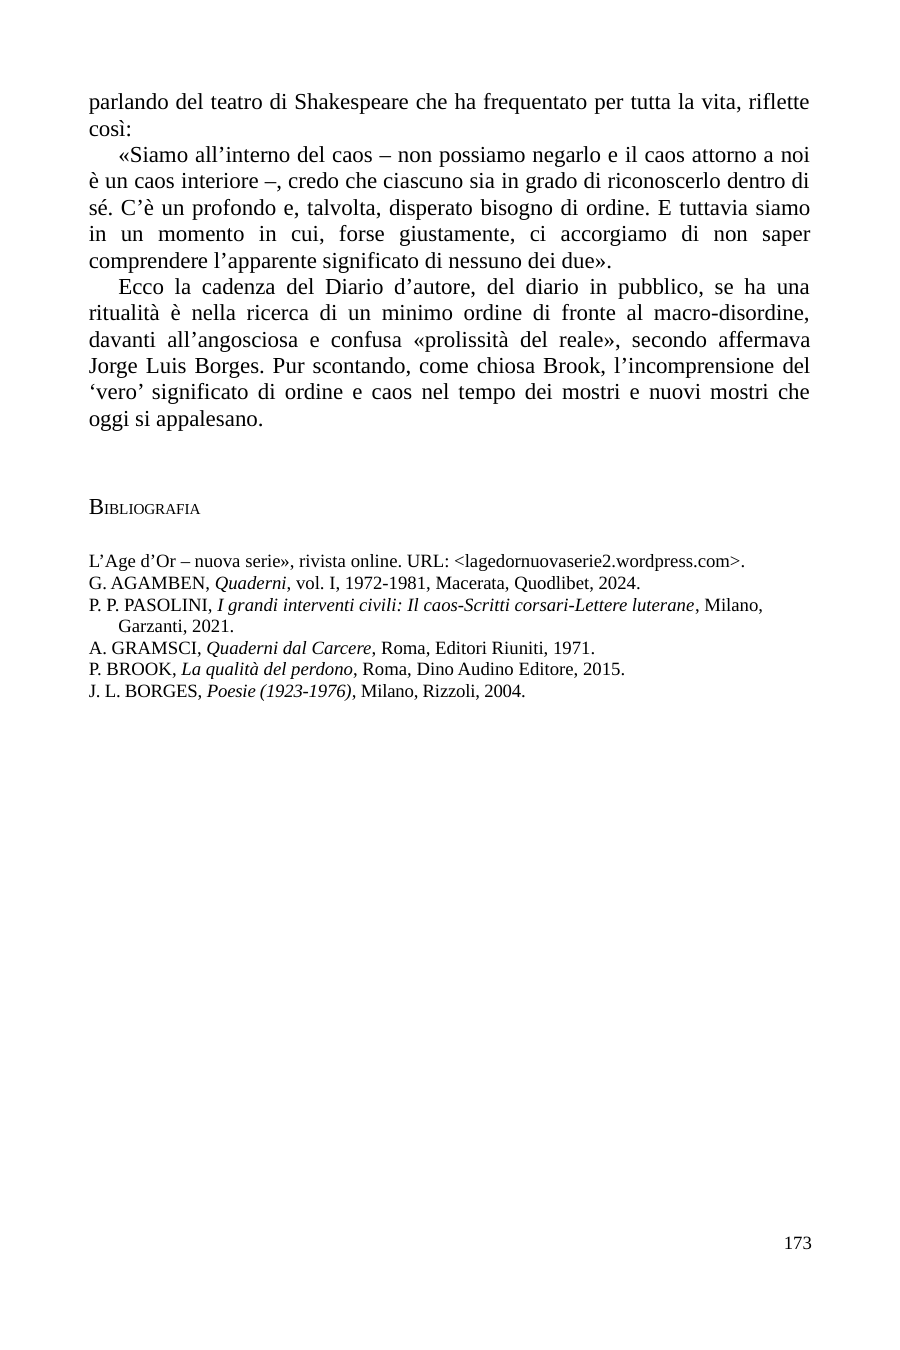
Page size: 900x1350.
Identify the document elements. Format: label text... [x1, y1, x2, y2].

text G. AGAMBEN, Quaderni, vol. I, 1972-1981, Macerata, Quodlibet, 2024. [88, 572, 811, 593]
text P. BROOK, La qualità del perdono, Roma, Dino Audino Editore, 2015. [88, 658, 811, 680]
text «Siamo all’interno del caos – non possiamo negarlo e il caos attorno a noi è un caos interiore –, credo che ciascuno sia in grado di riconoscerlo dentro di sé. C’è un profondo e, talvolta, disperato bisogno di ordine. E tuttavia siamo in un momento in cui, forse giustamente, ci accorgiamo di non saper comprendere l’apparente significato di nessuno dei due». [88, 141, 811, 273]
text L’Age d’Or – nuova serie», rivista online. URL: <lagedornuovaserie2.wordpress.com>. [88, 550, 811, 572]
text Ecco la cadenza del Diario d’autore, del diario in pubblico, se ha una ritualità è nella ricerca di un minimo ordine di fronte al macro-disordine, davanti all’angosciosa e confusa «prolissità del reale», secondo affermava Jorge Luis Borges. Pur scontando, come chiosa Brook, l’incomprensione del ‘vero’ significato di ordine e caos nel tempo dei mostri e nuovi mostri che oggi si appalesano. [88, 273, 811, 431]
text P. P. PASOLINI, I grandi interventi civili: Il caos-Scritti corsari-Lettere luterane, Milano, Garzanti, 2021. [88, 593, 811, 637]
text parlando del teatro di Shakespeare che ha frequentato per tutta la vita, riflette così: [88, 88, 811, 141]
text J. L. BORGES, Poesie (1923-1976), Milano, Rizzoli, 2004. [88, 680, 811, 701]
text Bibliografia [88, 493, 811, 519]
text A. GRAMSCI, Quaderni dal Carcere, Roma, Editori Riuniti, 1971. [88, 637, 811, 658]
